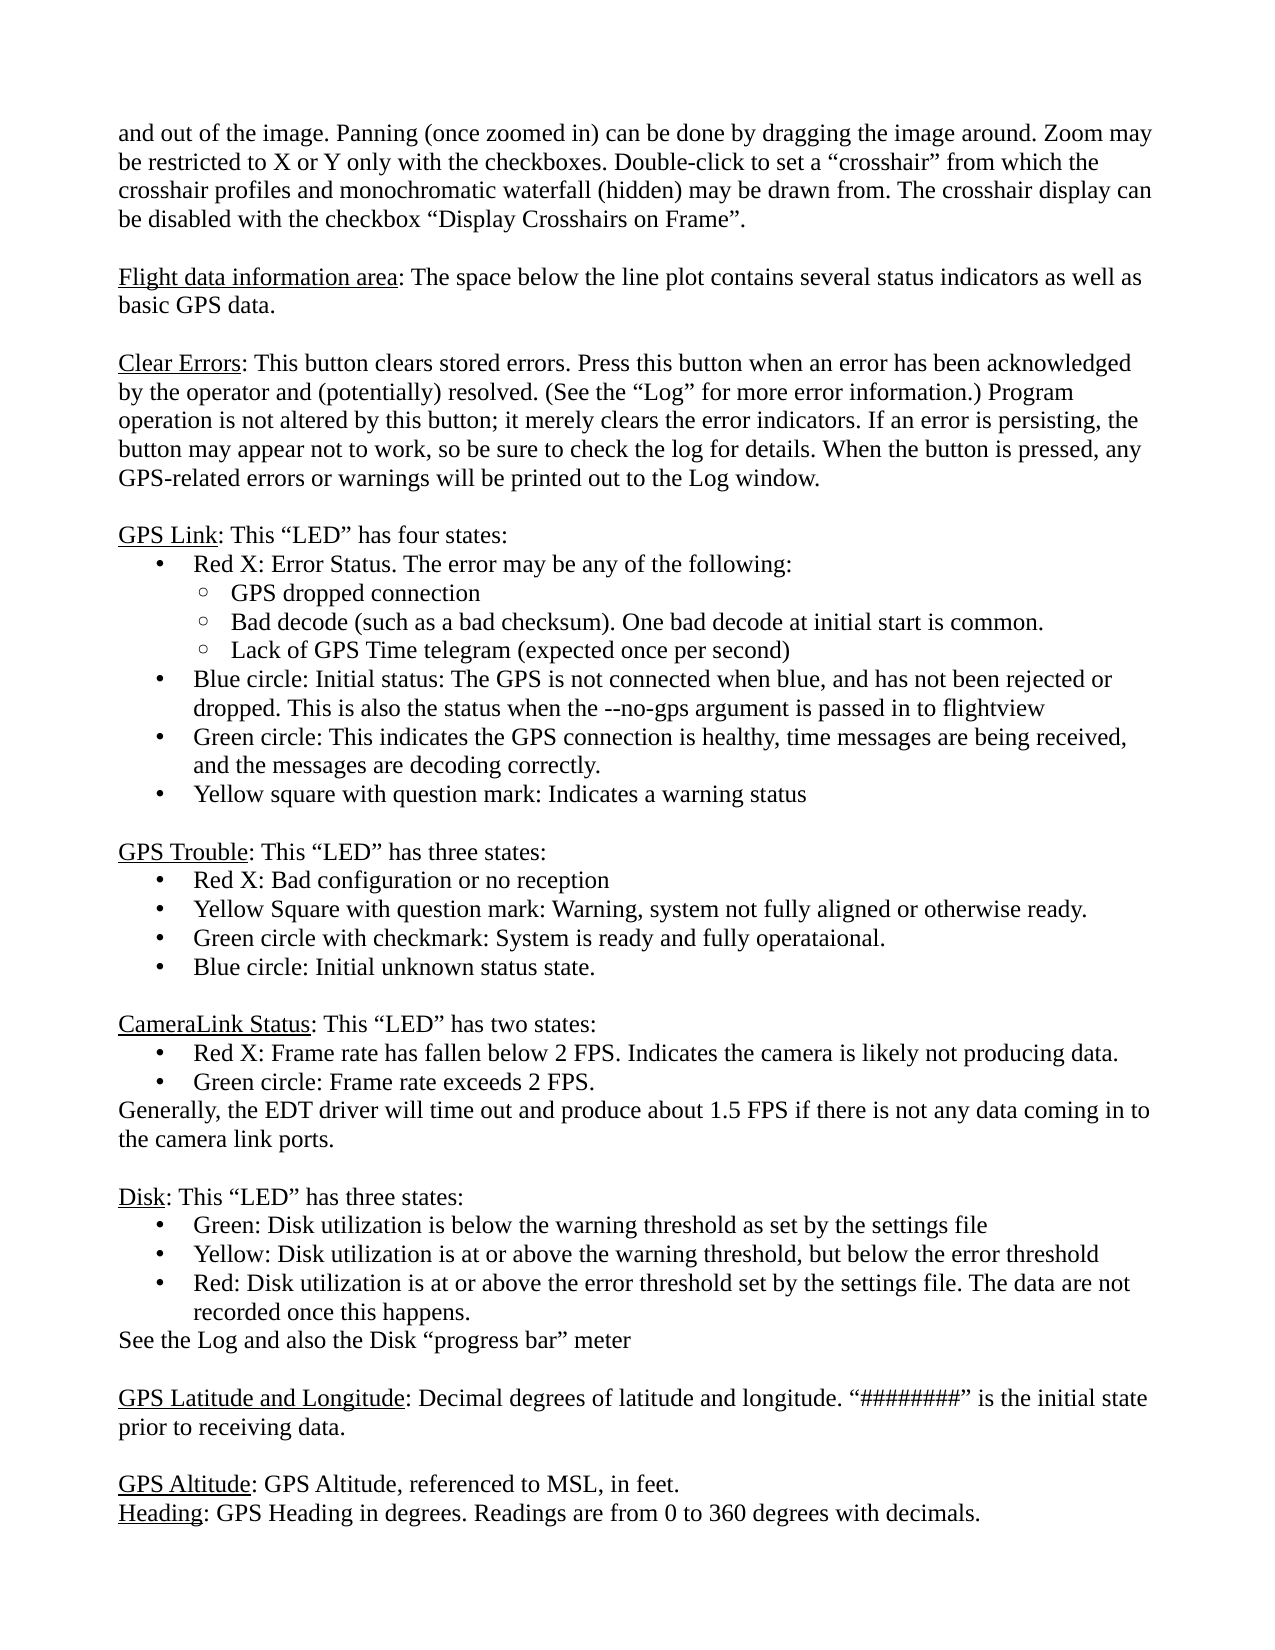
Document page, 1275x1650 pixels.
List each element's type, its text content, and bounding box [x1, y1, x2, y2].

list Bad decode (such as a bad checksum). One bad decode at initial start is common. [193, 607, 1157, 636]
list Red X: Frame rate has fallen below 2 FPS. Indicates the camera is likely not producing data. [156, 1038, 1157, 1067]
text GPS Link: This “LED” has four states: [118, 521, 1157, 549]
list Yellow: Disk utilization is at or above the warning threshold, but below the error threshold [156, 1239, 1157, 1268]
text Disk: This “LED” has three states: [118, 1182, 1157, 1211]
text Flight data information area: The space below the line plot contains several status indicators as well as basic GPS data. [118, 262, 1157, 319]
list Red X: Bad configuration or no reception [156, 866, 1157, 894]
list Lack of GPS Time telegram (expected once per second) [193, 636, 1157, 664]
list Blue circle: Initial status: The GPS is not connected when blue, and has not been rejected or dropped. This is also the status when the --no-gps argument is passed in to flightview [156, 664, 1157, 722]
list Blue circle: Initial unknown status state. [156, 952, 1157, 981]
list Green: Disk utilization is below the warning threshold as set by the settings file [156, 1211, 1157, 1239]
text GPS Altitude: GPS Altitude, referenced to MSL, in feet. [118, 1469, 1157, 1498]
list Green circle: This indicates the GPS connection is healthy, time messages are being received, and the messages are decoding correctly. [156, 722, 1157, 779]
text CameraLink Status: This “LED” has two states: [118, 1009, 1157, 1038]
list recorded once this happens. [156, 1297, 1157, 1326]
list Yellow square with question mark: Indicates a warning status [156, 779, 1157, 808]
list Green circle: Frame rate exceeds 2 FPS. [156, 1067, 1157, 1096]
text Generally, the EDT driver will time out and produce about 1.5 FPS if there is not any data coming in to the camera link ports. [118, 1096, 1157, 1153]
text GPS Latitude and Longitude: Decimal degrees of latitude and longitude. “########” is the initial state prior to receiving data. [118, 1383, 1157, 1441]
list GPS dropped connection [193, 578, 1157, 607]
text See the Log and also the Disk “progress bar” meter [118, 1326, 1157, 1354]
list Yellow Square with question mark: Warning, system not fully aligned or otherwise ready. [156, 894, 1157, 923]
list Red X: Error Status. The error may be any of the following: [156, 549, 1157, 578]
list Red: Disk utilization is at or above the error threshold set by the settings file. The data are not [156, 1268, 1157, 1297]
text GPS Trouble: This “LED” has three states: [118, 837, 1157, 866]
list Green circle with checkmark: System is ready and fully operataional. [156, 923, 1157, 952]
text Heading: GPS Heading in degrees. Readings are from 0 to 360 degrees with decimals. [118, 1498, 1157, 1527]
text and out of the image. Panning (once zoomed in) can be done by dragging the image around. Zoom may be restricted to X or Y only with the checkboxes. Double-click to set a “crosshair” from which the crosshair profiles and monochromatic waterfall (hidden) may be drawn from. The crosshair display can be disabled with the checkbox “Display Crosshairs on Frame”. [118, 118, 1157, 233]
text Clear Errors: This button clears stored errors. Press this button when an error has been acknowledged by the operator and (potentially) resolved. (See the “Log” for more error information.) Program operation is not altered by this button; it merely clears the error indicators. If an error is persisting, the button may appear not to work, so be sure to check the log for details. When the button is pressed, any GPS-related errors or warnings will be printed out to the Log window. [118, 348, 1157, 492]
